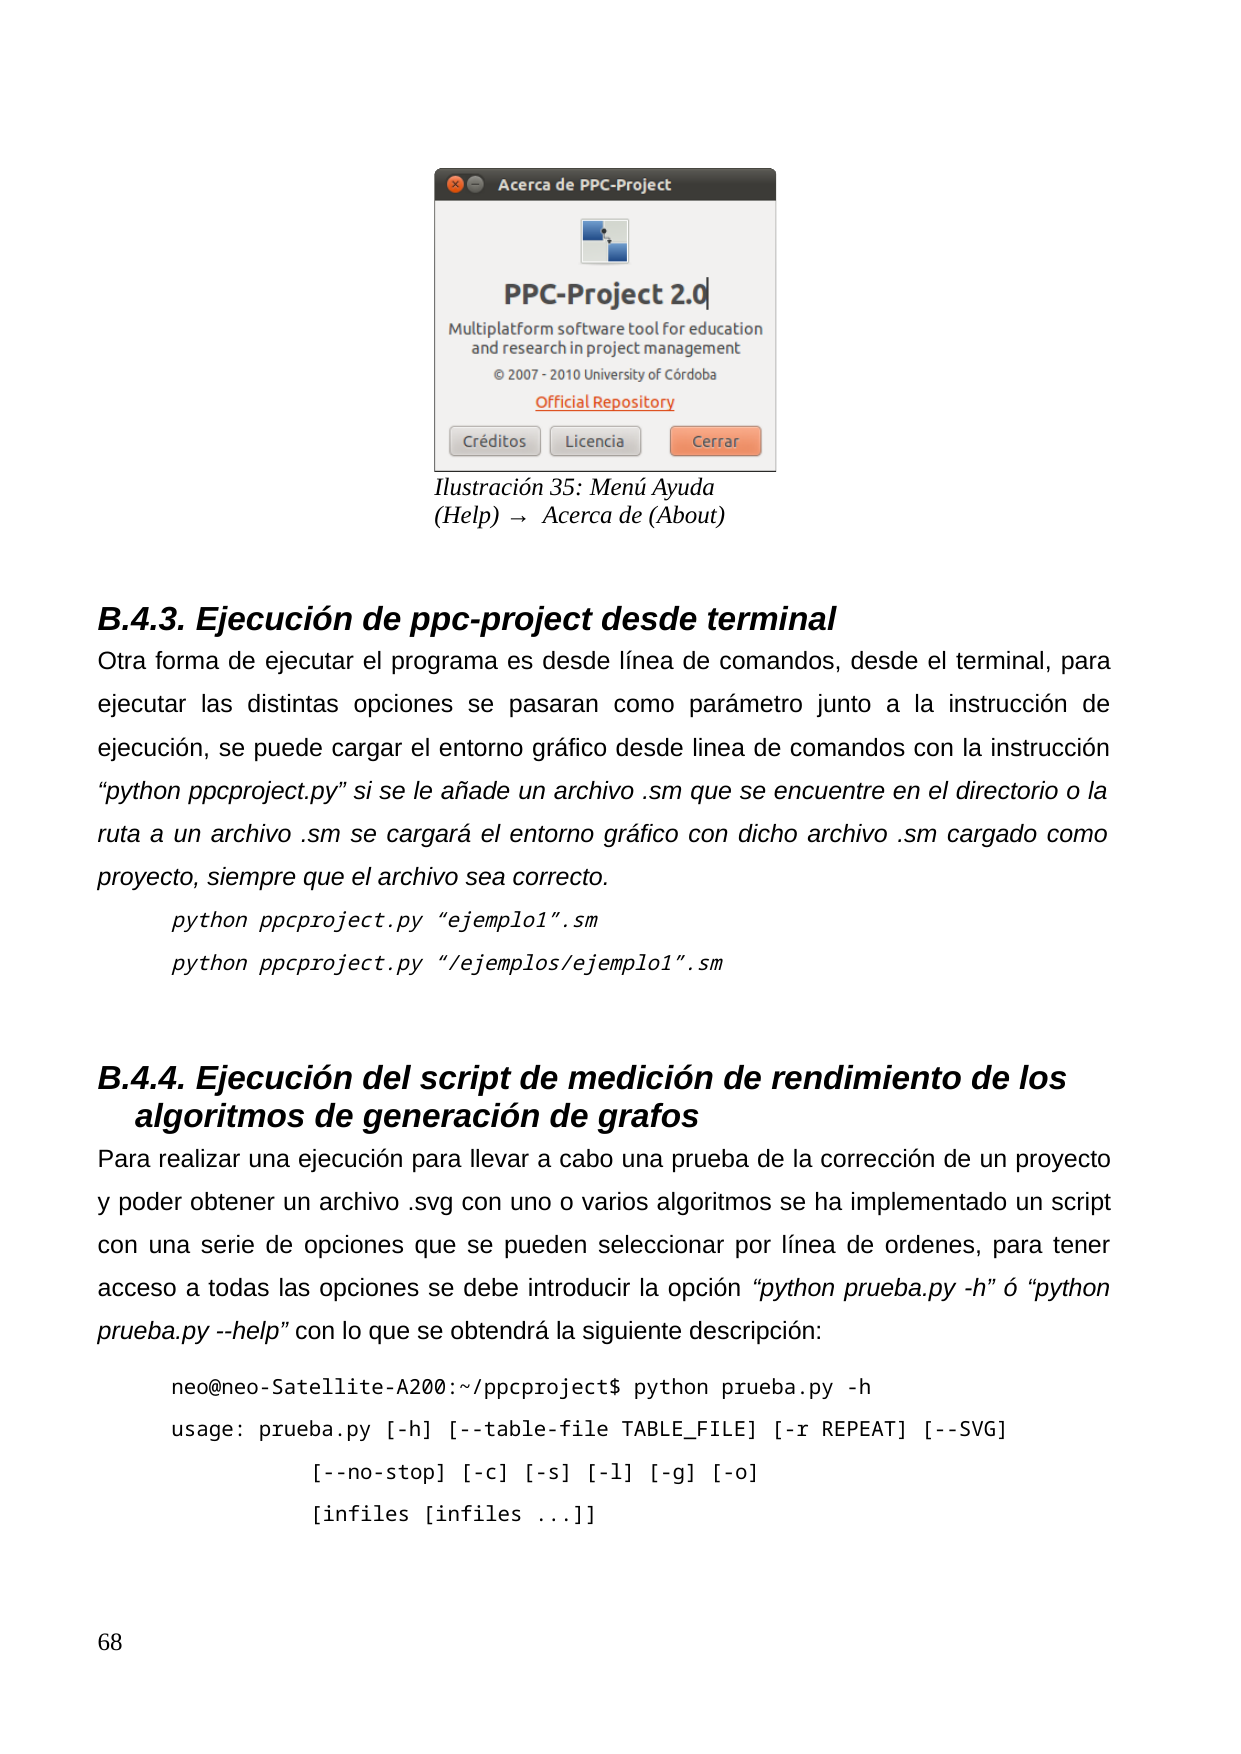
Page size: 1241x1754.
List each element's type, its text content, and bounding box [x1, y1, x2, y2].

text usage: prueba.py [-h] [--table-file TABLE_FILE] [-r REPEAT] [--SVG] [97, 1414, 1113, 1443]
text python ppcproject.py “/ejemplos/ejemplo1”.sm [97, 948, 1113, 976]
text neo@neo-Satellite-A200:~/ppcproject$ python prueba.py -h [97, 1372, 1113, 1400]
text Otra forma de ejecutar el programa es desde línea de comandos, desde el terminal, para ejecutar las distintas opciones se pasaran como parámetro junto a la instrucción de ejecución, se puede cargar el entorno gráfico desde linea de comandos con la instrucción “python ppcproject.py” si se le añade un archivo .sm que se encuentre en el directorio o la ruta a un archivo .sm se cargará el entorno gráfico con dicho archivo .sm cargado como proyecto, siempre que el archivo sea correcto. [97, 646, 1113, 891]
text [infiles [infiles ...]] [97, 1499, 1113, 1528]
subtitle Ejecución de ppc-project desde terminal [97, 599, 1113, 637]
subtitle Ejecución del script de medición de rendimiento de los algoritmos de generación de grafos [97, 1058, 1113, 1135]
text python ppcproject.py “ejemplo1”.sm [97, 905, 1113, 933]
text Para realizar una ejecución para llevar a cabo una prueba de la corrección de un proyecto y poder obtener un archivo .svg con uno o varios algoritmos se ha implementado un script con una serie de opciones que se pueden seleccionar por línea de ordenes, para tener acceso a todas las opciones se debe introducir la opción “python prueba.py -h” ó “python prueba.py --help” con lo que se obtendrá la siguiente descripción: [97, 1144, 1113, 1345]
text Ilustración 35: Menú Ayuda (Help) → Acerca de (About) [434, 472, 776, 529]
picture [434, 168, 777, 472]
text [--no-stop] [-c] [-s] [-l] [-g] [-o] [97, 1457, 1113, 1485]
